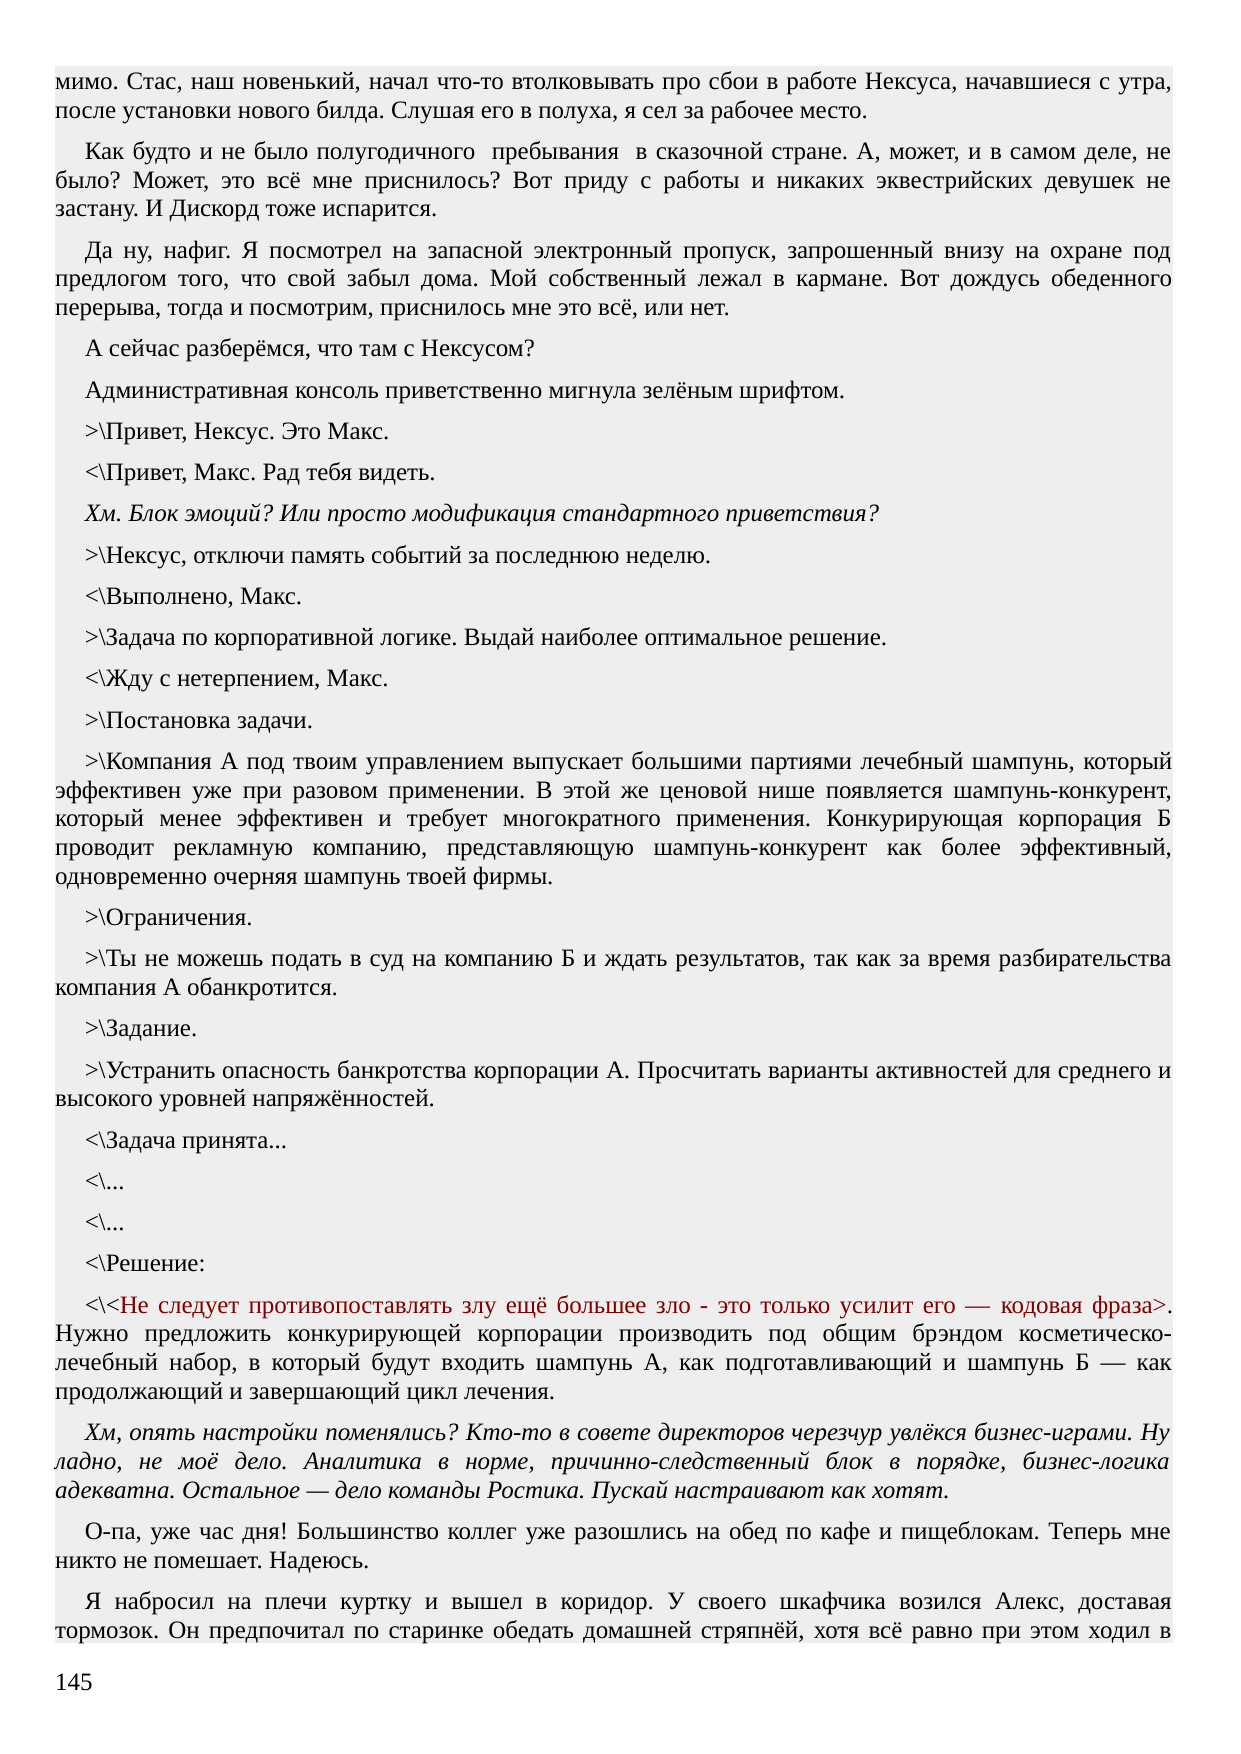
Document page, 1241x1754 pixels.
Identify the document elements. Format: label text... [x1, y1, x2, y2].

text Административная консоль приветственно мигнула зелёным шрифтом. [55, 375, 1173, 403]
text <\... [55, 1166, 1173, 1195]
text <\Задача принята... [55, 1125, 1173, 1153]
text >\Задание. [55, 1013, 1173, 1042]
text А сейчас разберёмся, что там с Нексусом? [55, 333, 1173, 362]
text <\Решение: [55, 1248, 1173, 1277]
text >\Постановка задачи. [55, 705, 1173, 733]
text >\Устранить опасность банкротства корпорации А. Просчитать варианты активностей для среднего и высокого уровней напряжённостей. [55, 1055, 1173, 1112]
text <\Жду с нетерпением, Макс. [55, 663, 1173, 692]
text >\Привет, Нексус. Это Макс. [55, 416, 1173, 445]
text <\Привет, Макс. Рад тебя видеть. [55, 457, 1173, 486]
text >\Компания А под твоим управлением выпускает большими партиями лечебный шампунь, который эффективен уже при разовом применении. В этой же ценовой нише появляется шампунь-конкурент, который менее эффективен и требует многократного применения. Конкурирующая корпорация Б проводит рекламную компанию, представляющую шампунь-конкурент как более эффективный, одновременно очерняя шампунь твоей фирмы. [55, 746, 1173, 890]
text Как будто и не было полугодичного пребывания в сказочной стране. А, может, и в самом деле, не было? Может, это всё мне приснилось? Вот приду с работы и никаких эквестрийских девушек не застану. И Дискорд тоже испарится. [55, 136, 1173, 222]
text >\Ограничения. [55, 902, 1173, 931]
text мимо. Стас, наш новенький, начал что-то втолковывать про сбои в работе Нексуса, начавшиеся с утра, после установки нового билда. Слушая его в полуха, я сел за рабочее место. [55, 66, 1173, 123]
text Да ну, нафиг. Я посмотрел на запасной электронный пропуск, запрошенный внизу на охране под предлогом того, что свой забыл дома. Мой собственный лежал в кармане. Вот дождусь обеденного перерыва, тогда и посмотрим, приснилось мне это всё, или нет. [55, 235, 1173, 321]
text О-па, уже час дня! Большинство коллег уже разошлись на обед по кафе и пищеблокам. Теперь мне никто не помешает. Надеюсь. [55, 1516, 1173, 1573]
text Хм. Блок эмоций? Или просто модификация стандартного приветствия? [55, 498, 1173, 527]
text <\Выполнено, Макс. [55, 581, 1173, 610]
text >\Нексус, отключи память событий за последнюю неделю. [55, 540, 1173, 568]
text <\... [55, 1207, 1173, 1236]
text Хм, опять настройки поменялись? Кто-то в совете директоров черезчур увлёкся бизнес-играми. Ну ладно, не моё дело. Аналитика в норме, причинно-следственный блок в порядке, бизнес-логика адекватна. Остальное — дело команды Ростика. Пускай настраивают как хотят. [55, 1417, 1173, 1503]
text >\Ты не можешь подать в суд на компанию Б и ждать результатов, так как за время разбирательства компания А обанкротится. [55, 943, 1173, 1001]
text >\Задача по корпоративной логике. Выдай наиболее оптимальное решение. [55, 622, 1173, 651]
text <\<Не следует противопоставлять злу ещё большее зло - это только усилит его — кодовая фраза>. Нужно предложить конкурирующей корпорации производить под общим брэндом косметическо-лечебный набор, в который будут входить шампунь А, как подготавливающий и шампунь Б — как продолжающий и завершающий цикл лечения. [55, 1290, 1173, 1405]
text Я набросил на плечи куртку и вышел в коридор. У своего шкафчика возился Алекс, доставая тормозок. Он предпочитал по старинке обедать домашней стряпнёй, хотя всё равно при этом ходил в [55, 1586, 1173, 1643]
